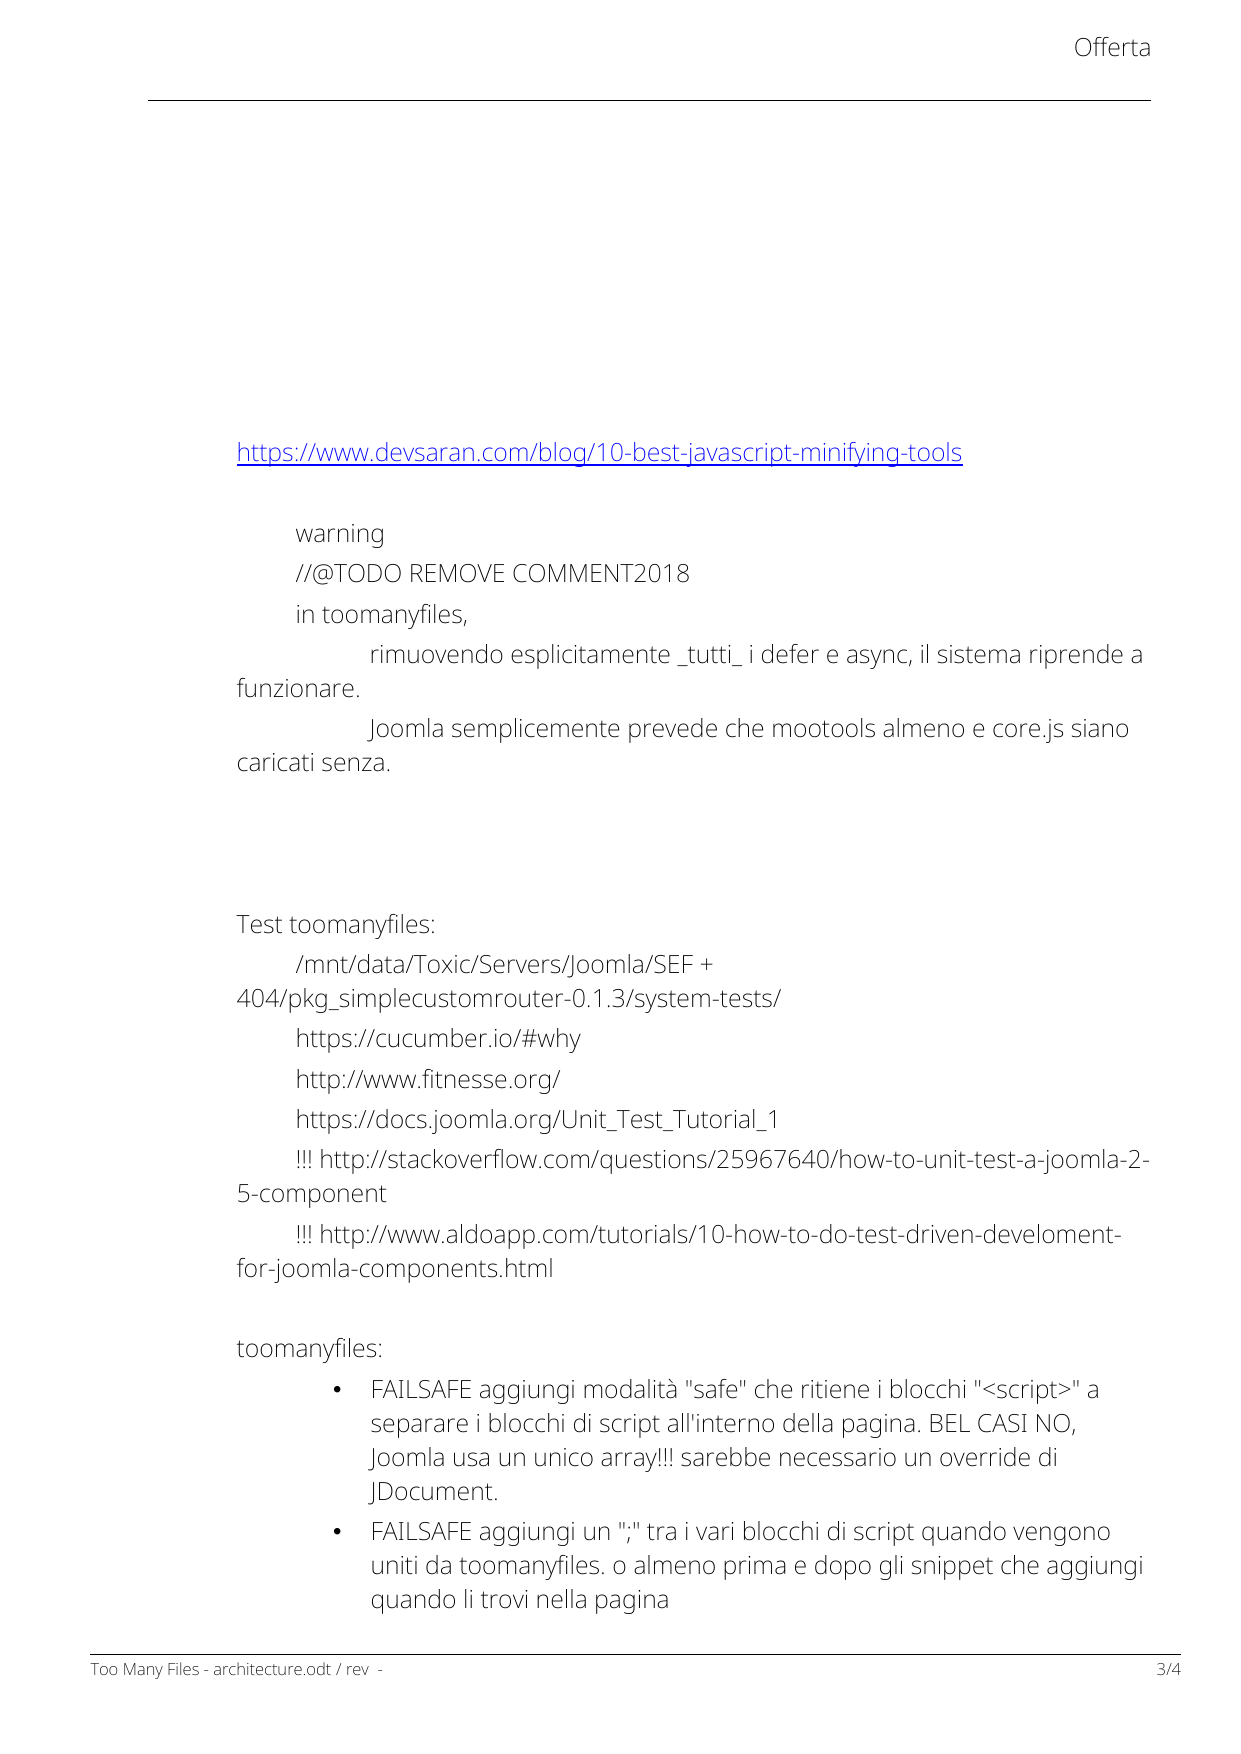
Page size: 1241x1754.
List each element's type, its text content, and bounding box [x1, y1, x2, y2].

text http://www.fitnesse.org/ [236, 1061, 1151, 1095]
text rimuovendo esplicitamente _tutti_ i defer e async, il sistema riprende a funzionare. [236, 637, 1151, 705]
text warning [236, 516, 1151, 550]
text https://cucumber.io/#why [236, 1021, 1151, 1055]
text https://www.devsaran.com/blog/10-best-javascript-minifying-tools [236, 435, 1151, 469]
text Joomla semplicemente prevede che mootools almeno e core.js siano caricati senza. [236, 711, 1151, 779]
text Test toomanyfiles: [236, 906, 1151, 940]
text //@TODO REMOVE COMMENT2018 [236, 556, 1151, 590]
text https://docs.joomla.org/Unit_Test_Tutorial_1 [236, 1102, 1151, 1136]
text toomanyfiles: [236, 1331, 1151, 1365]
text !!! http://www.aldoapp.com/tutorials/10-how-to-do-test-driven-develoment-for-joomla-components.html [236, 1216, 1151, 1284]
text /mnt/data/Toxic/Servers/Joomla/SEF + 404/pkg_simplecustomrouter-0.1.3/system-tests/ [236, 947, 1151, 1015]
text in toomanyfiles, [236, 596, 1151, 630]
text !!! http://stackoverflow.com/questions/25967640/how-to-unit-test-a-joomla-2-5-component [236, 1142, 1151, 1210]
list FAILSAFE aggiungi un ";" tra i vari blocchi di script quando vengono uniti da toomanyfiles. o almeno prima e dopo gli snippet che aggiungi quando li trovi nella pagina [333, 1514, 1151, 1616]
list FAILSAFE aggiungi modalità "safe" che ritiene i blocchi "<script>" a separare i blocchi di script all'interno della pagina. BEL CASI NO, Joomla usa un unico array!!! sarebbe necessario un override di JDocument. [333, 1371, 1151, 1507]
